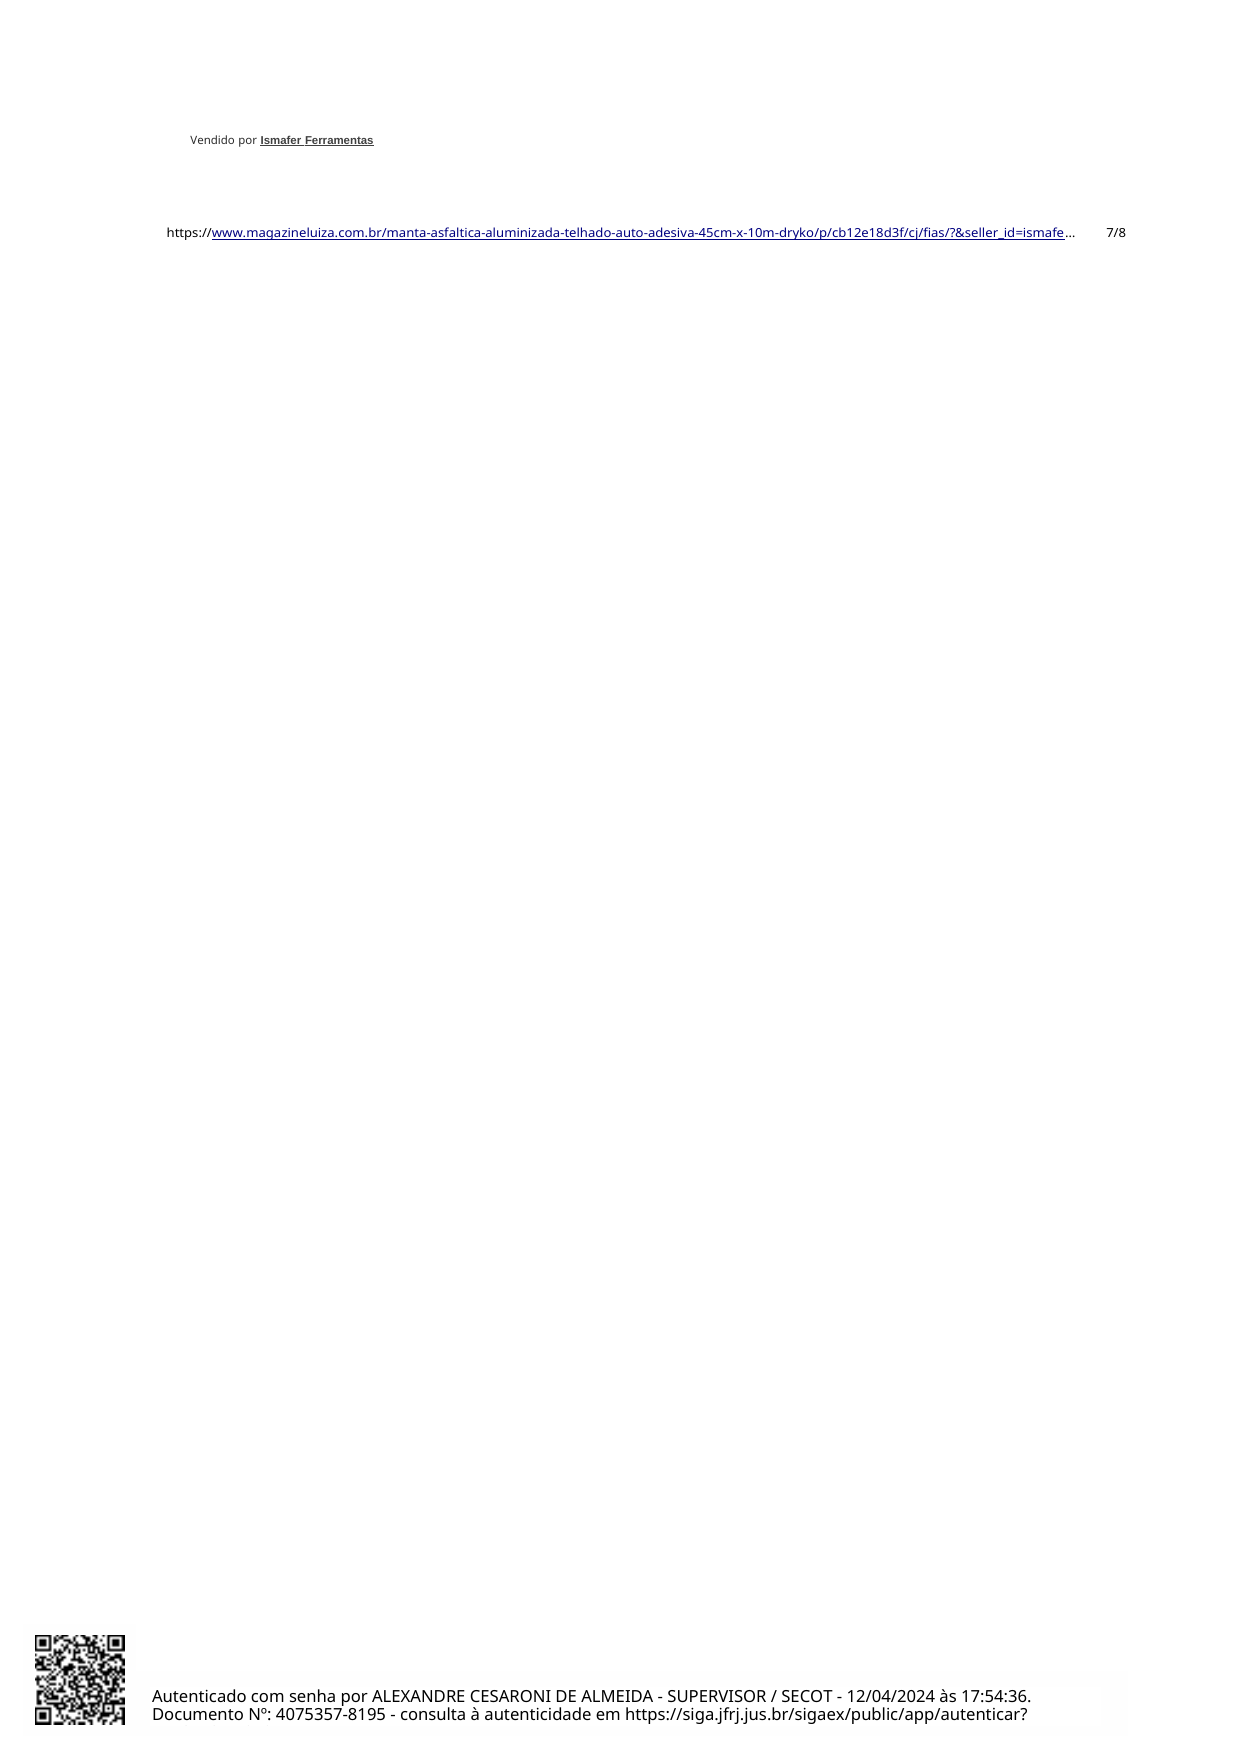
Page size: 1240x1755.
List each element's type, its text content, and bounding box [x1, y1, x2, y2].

text Vendido por Ismafer Ferramentas [190, 132, 1239, 148]
text https://www.magazineluiza.com.br/manta-asfaltica-aluminizada-telhado-auto-adesiva-45cm-x-10m-dryko/p/cb12e18d3f/cj/fias/?&seller_id=ismafe… 7/8 [166, 224, 1239, 241]
